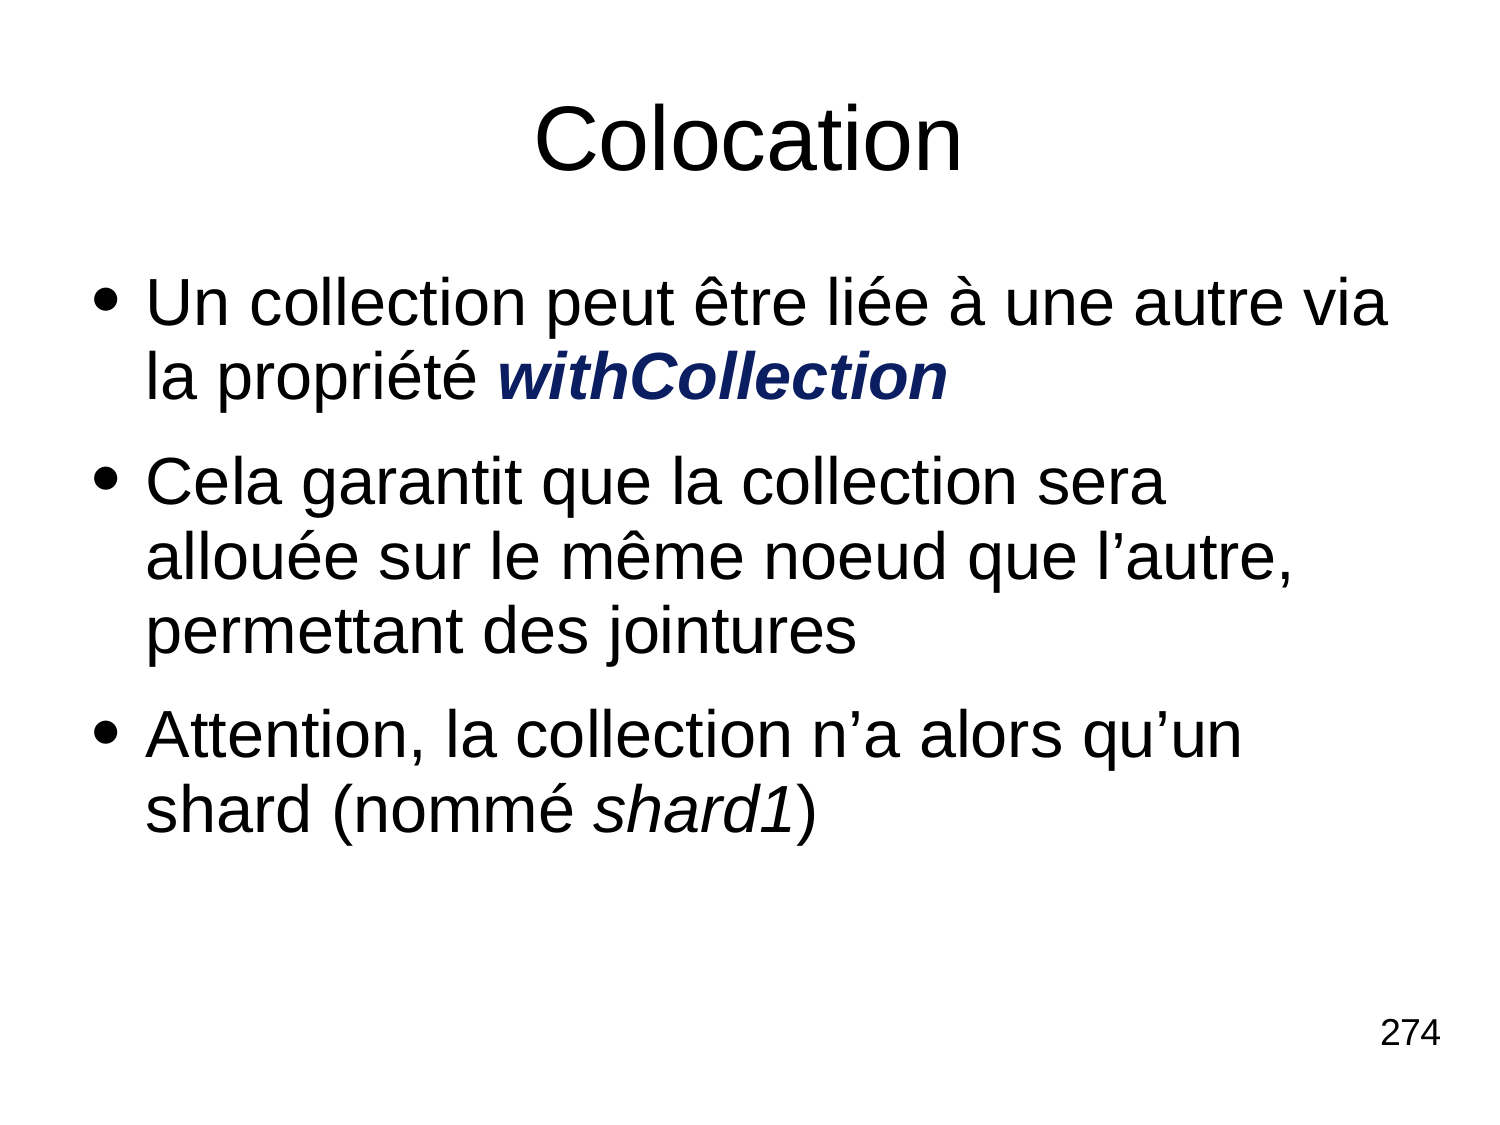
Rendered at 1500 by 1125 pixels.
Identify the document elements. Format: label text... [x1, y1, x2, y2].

text_box ● [90, 454, 119, 493]
text_box Un collection peut être liée à une autre via la propriété withCollection Cela garantit que la collection sera allouée sur le même noeud que l’autre, permettant des jointures Attention, la collection n’a alors qu’un shard (nommé shard1) [143, 254, 1391, 847]
text_box ● [90, 275, 119, 314]
title Colocation [87, 26, 1413, 267]
text_box ● [90, 708, 119, 747]
slide_number 274 [1373, 1009, 1451, 1125]
